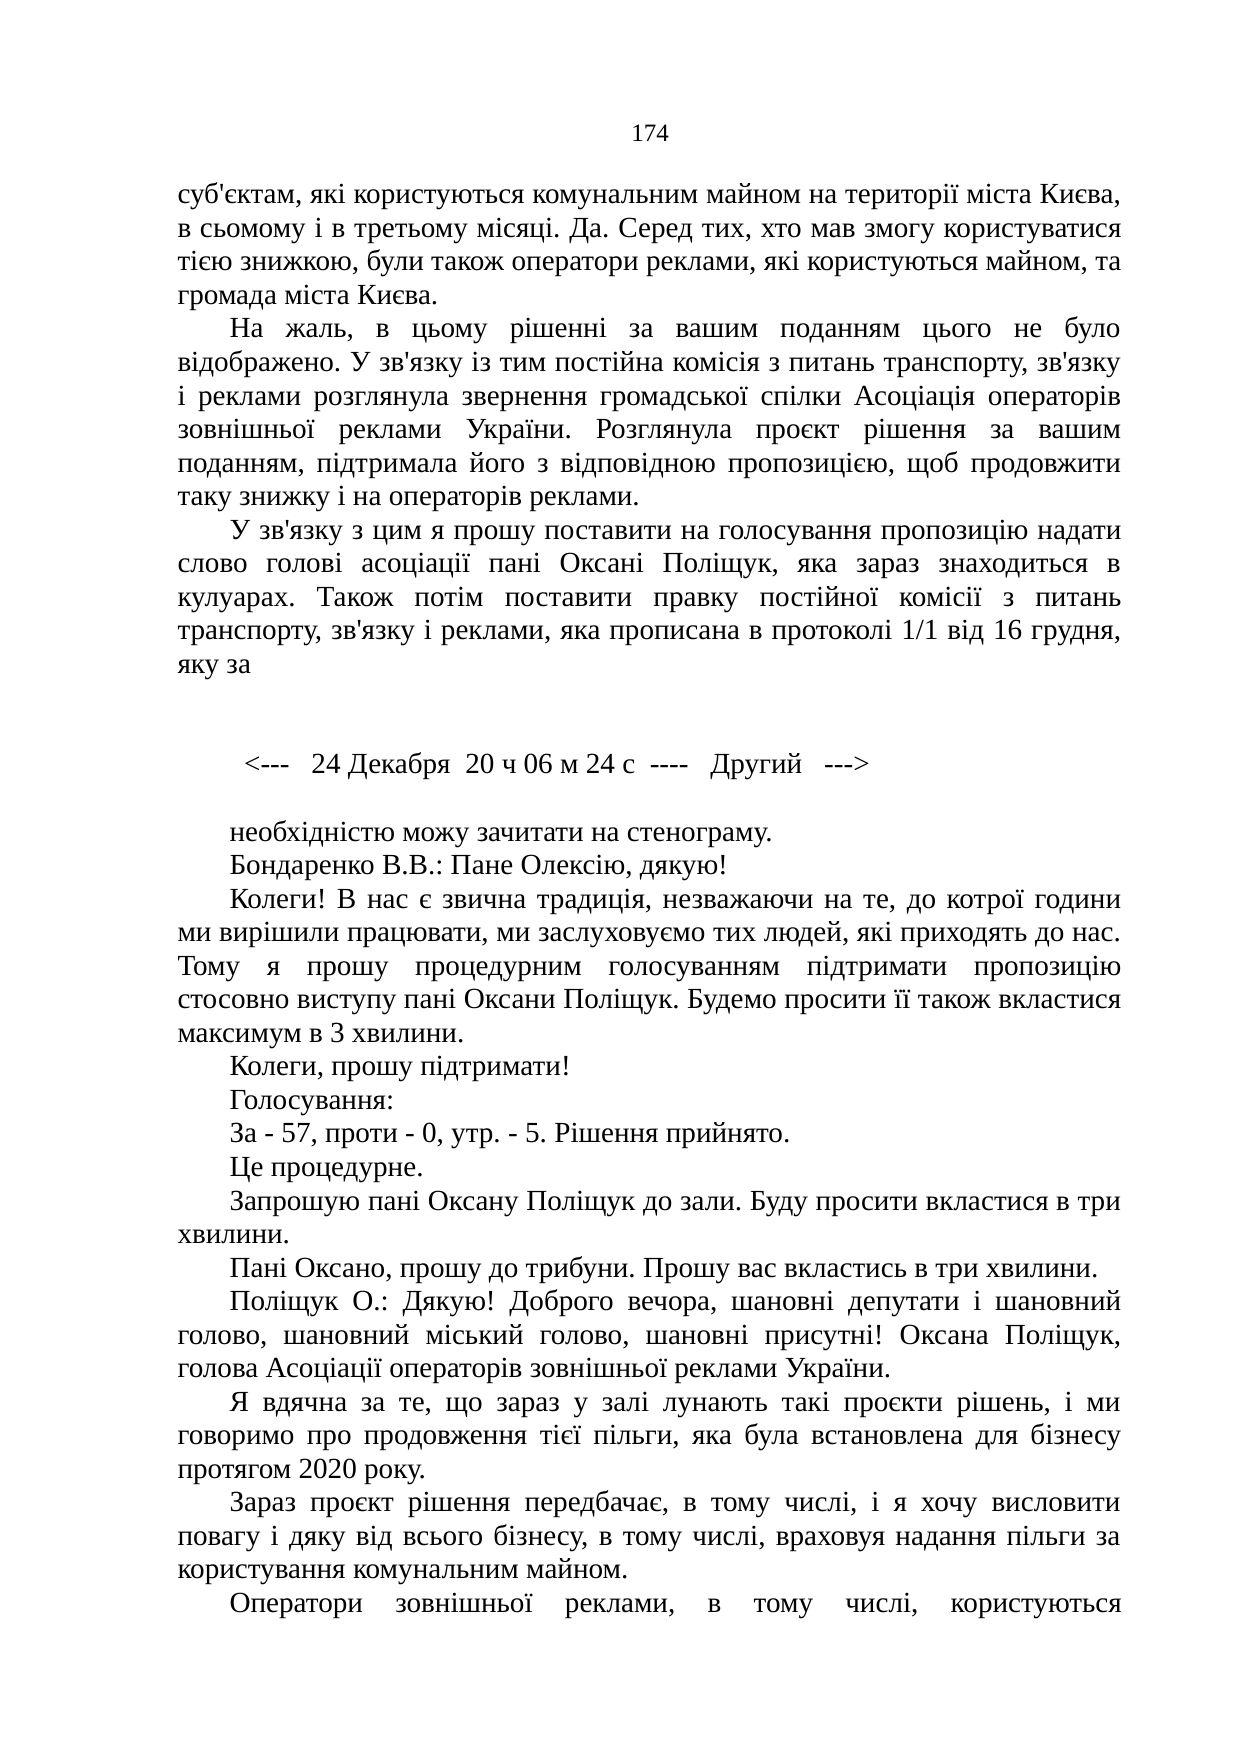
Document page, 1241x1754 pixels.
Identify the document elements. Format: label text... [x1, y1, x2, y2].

text Оператори зовнішньої реклами, в тому числі, користуються [177, 1585, 1122, 1619]
text суб'єктам, які користуються комунальним майном на території міста Києва, в сьомому і в третьому місяці. Да. Серед тих, хто мав змогу користуватися тією знижкою, були також оператори реклами, які користуються майном, та громада міста Києва. [177, 176, 1122, 311]
text Пані Оксано, прошу до трибуни. Прошу вас вкластись в три хвилини. [177, 1250, 1122, 1283]
text Це процедурне. [177, 1149, 1122, 1183]
text <--- 24 Декабря 20 ч 06 м 24 с ---- Другий ---> [177, 747, 1122, 780]
text необхідністю можу зачитати на стенограму. [177, 814, 1122, 847]
text Запрошую пані Оксану Поліщук до зали. Буду просити вкластися в три хвилини. [177, 1183, 1122, 1250]
text Бондаренко В.В.: Пане Олексію, дякую! [177, 847, 1122, 881]
text Я вдячна за те, що зараз у залі лунають такі проєкти рішень, і ми говоримо про продовження тієї пільги, яка була встановлена для бізнесу протягом 2020 року. [177, 1384, 1122, 1484]
text Колеги! В нас є звична традиція, незважаючи на те, до котрої години ми вирішили працювати, ми заслуховуємо тих людей, які приходять до нас. Тому я прошу процедурним голосуванням підтримати пропозицію стосовно виступу пані Оксани Поліщук. Будемо просити її також вкластися максимум в 3 хвилини. [177, 881, 1122, 1048]
text Колеги, прошу підтримати! [177, 1048, 1122, 1082]
text За - 57, проти - 0, утр. - 5. Рішення прийнято. [177, 1116, 1122, 1149]
text На жаль, в цьому рішенні за вашим поданням цього не було відображено. У зв'язку із тим постійна комісія з питань транспорту, зв'язку і реклами розглянула звернення громадської спілки Асоціація операторів зовнішньої реклами України. Розглянула проєкт рішення за вашим поданням, підтримала його з відповідною пропозицією, щоб продовжити таку знижку і на операторів реклами. [177, 311, 1122, 512]
text Зараз проєкт рішення передбачає, в тому числі, і я хочу висловити повагу і дяку від всього бізнесу, в тому числі, враховуя надання пільги за користування комунальним майном. [177, 1484, 1122, 1585]
text Голосування: [177, 1082, 1122, 1116]
text У зв'язку з цим я прошу поставити на голосування пропозицію надати слово голові асоціації пані Оксані Поліщук, яка зараз знаходиться в кулуарах. Також потім поставити правку постійної комісії з питань транспорту, зв'язку і реклами, яка прописана в протоколі 1/1 від 16 грудня, яку за [177, 512, 1122, 679]
text Поліщук О.: Дякую! Доброго вечора, шановні депутати і шановний голово, шановний міський голово, шановні присутні! Оксана Поліщук, голова Асоціації операторів зовнішньої реклами України. [177, 1283, 1122, 1384]
